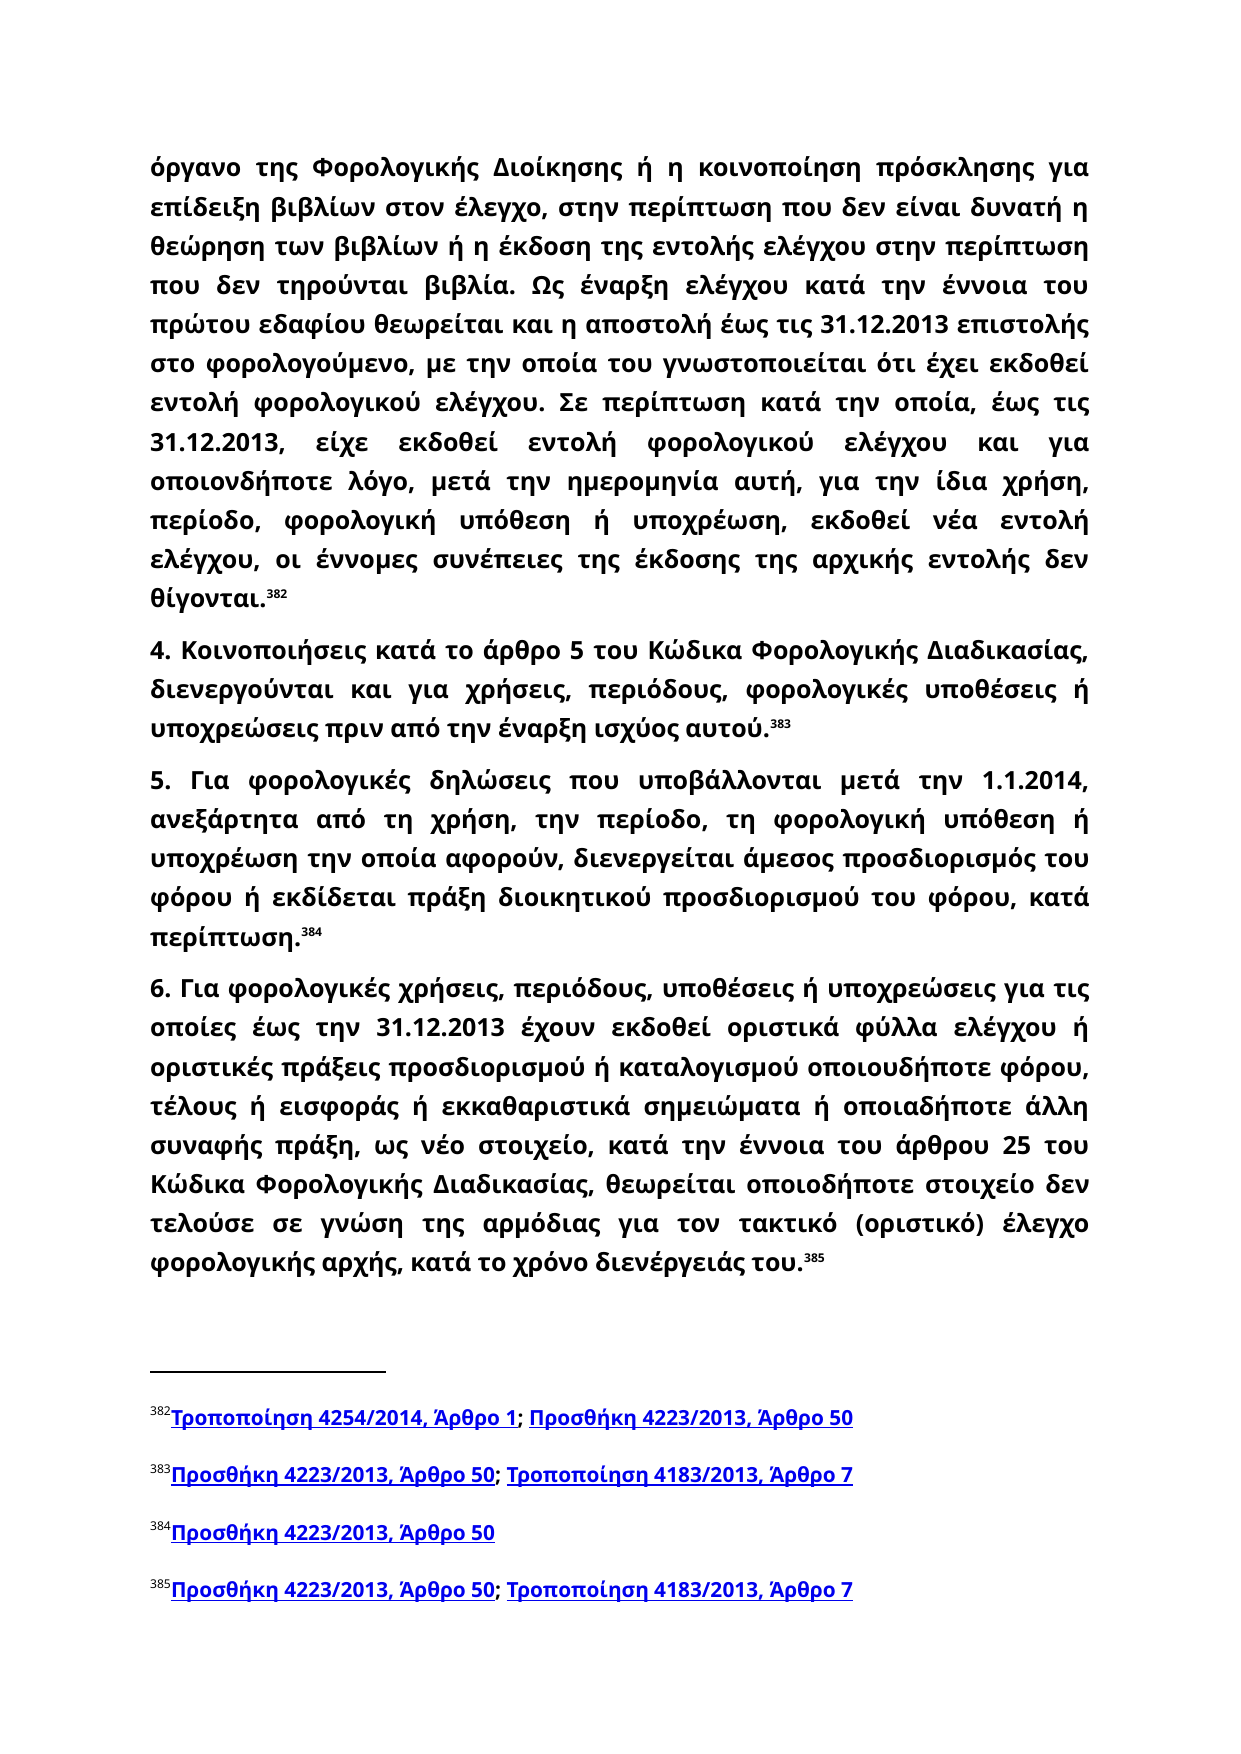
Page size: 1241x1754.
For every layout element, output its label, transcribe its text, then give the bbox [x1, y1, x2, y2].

text Προσθήκη 4223/2013, Άρθρο 50; Τροποποίηση 4183/2013, Άρθρο 7 [150, 1460, 1090, 1489]
text Προσθήκη 4223/2013, Άρθρο 50 [150, 1518, 1090, 1546]
text 5. Για φορολογικές δηλώσεις που υποβάλλονται μετά την 1.1.2014, ανεξάρτητα από τη χρήση, την περίοδο, τη φορολογική υπόθεση ή υποχρέωση την οποία αφορούν, διενεργείται άμεσος προσδιορισμός του φόρου ή εκδίδεται πράξη διοικητικού προσδιορισμού του φόρου, κατά περίπτωση. [150, 762, 1090, 953]
text 6. Για φορολογικές χρήσεις, περιόδους, υποθέσεις ή υποχρεώσεις για τις οποίες έως την 31.12.2013 έχουν εκδοθεί οριστικά φύλλα ελέγχου ή οριστικές πράξεις προσδιορισμού ή καταλογισμού οποιουδήποτε φόρου, τέλους ή εισφοράς ή εκκαθαριστικά σημειώματα ή οποιαδήποτε άλλη συναφής πράξη, ως νέο στοιχείο, κατά την έννοια του άρθρου 25 του Κώδικα Φορολογικής Διαδικασίας, θεωρείται οποιοδήποτε στοιχείο δεν τελούσε σε γνώση της αρμόδιας για τον τακτικό (οριστικό) έλεγχο φορολογικής αρχής, κατά το χρόνο διενέργειάς του. [150, 971, 1090, 1279]
text Τροποποίηση 4254/2014, Άρθρο 1; Προσθήκη 4223/2013, Άρθρο 50 [150, 1403, 1090, 1431]
text 4. Κοινοποιήσεις κατά το άρθρο 5 του Κώδικα Φορολογικής Διαδικασίας, διενεργούνται και για χρήσεις, περιόδους, φορολογικές υποθέσεις ή υποχρεώσεις πριν από την έναρξη ισχύος αυτού. [150, 632, 1090, 745]
text Προσθήκη 4223/2013, Άρθρο 50; Τροποποίηση 4183/2013, Άρθρο 7 [150, 1576, 1090, 1604]
text όργανο της Φορολογικής Διοίκησης ή η κοινοποίηση πρόσκλησης για επίδειξη βιβλίων στον έλεγχο, στην περίπτωση που δεν είναι δυνατή η θεώρηση των βιβλίων ή η έκδοση της εντολής ελέγχου στην περίπτωση που δεν τηρούνται βιβλία. Ως έναρξη ελέγχου κατά την έννοια του πρώτου εδαφίου θεωρείται και η αποστολή έως τις 31.12.2013 επιστολής στο φορολογούμενο, με την οποία του γνωστοποιείται ότι έχει εκδοθεί εντολή φορολογικού ελέγχου. Σε περίπτωση κατά την οποία, έως τις 31.12.2013, είχε εκδοθεί εντολή φορολογικού ελέγχου και για οποιονδήποτε λόγο, μετά την ημερομηνία αυτή, για την ίδια χρήση, περίοδο, φορολογική υπόθεση ή υποχρέωση, εκδοθεί νέα εντολή ελέγχου, οι έννομες συνέπειες της έκδοσης της αρχικής εντολής δεν θίγονται. [150, 150, 1090, 615]
